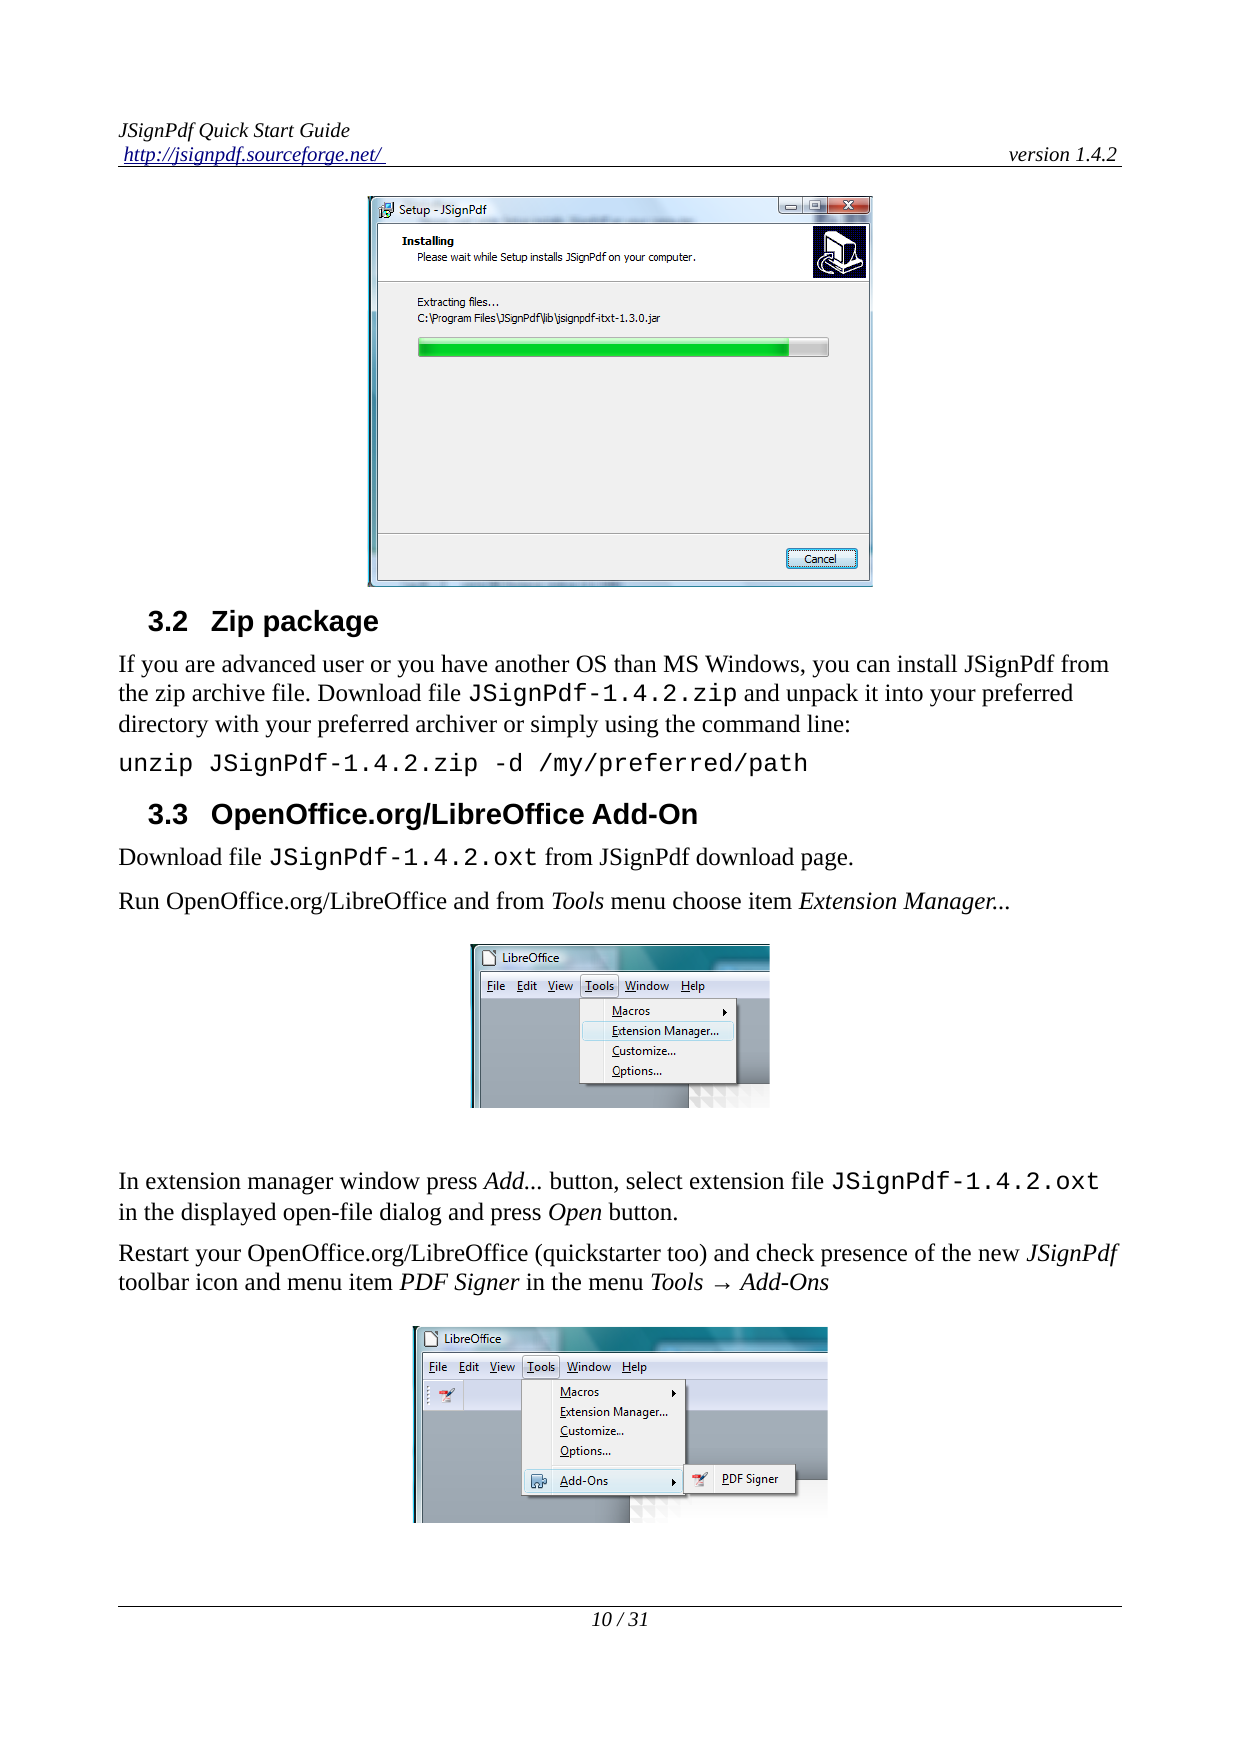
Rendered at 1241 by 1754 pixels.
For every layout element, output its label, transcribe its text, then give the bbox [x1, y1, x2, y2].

picture [470, 944, 770, 1108]
text Restart your OpenOffice.org/LibreOffice (quickstarter too) and check presence of the new JSignPdf toolbar icon and menu item PDF Signer in the menu Tools → Add-Ons [118, 1238, 1122, 1296]
picture [367, 196, 873, 587]
text unzip JSignPdf-1.4.2.zip -d /my/preferred/path [118, 750, 1122, 779]
subtitle OpenOffice.org/LibreOffice Add-On [148, 797, 1116, 831]
subtitle Zip package [148, 587, 1116, 638]
text If you are advanced user or you have another OS than MS Windows, you can install JSignPdf from the zip archive file. Download file JSignPdf-1.4.2.zip and unpack it into your preferred directory with your preferred archiver or simply using the command line: [118, 649, 1122, 738]
text In extension manager window press Add... button, select extension file JSignPdf-1.4.2.oxt in the displayed open-file dialog and press Open button. [118, 1166, 1122, 1226]
text Download file JSignPdf-1.4.2.oxt from JSignPdf download page. [118, 842, 1122, 873]
picture [412, 1326, 828, 1523]
text Run OpenOffice.org/LibreOffice and from Tools menu choose item Extension Manager... [118, 886, 1122, 914]
